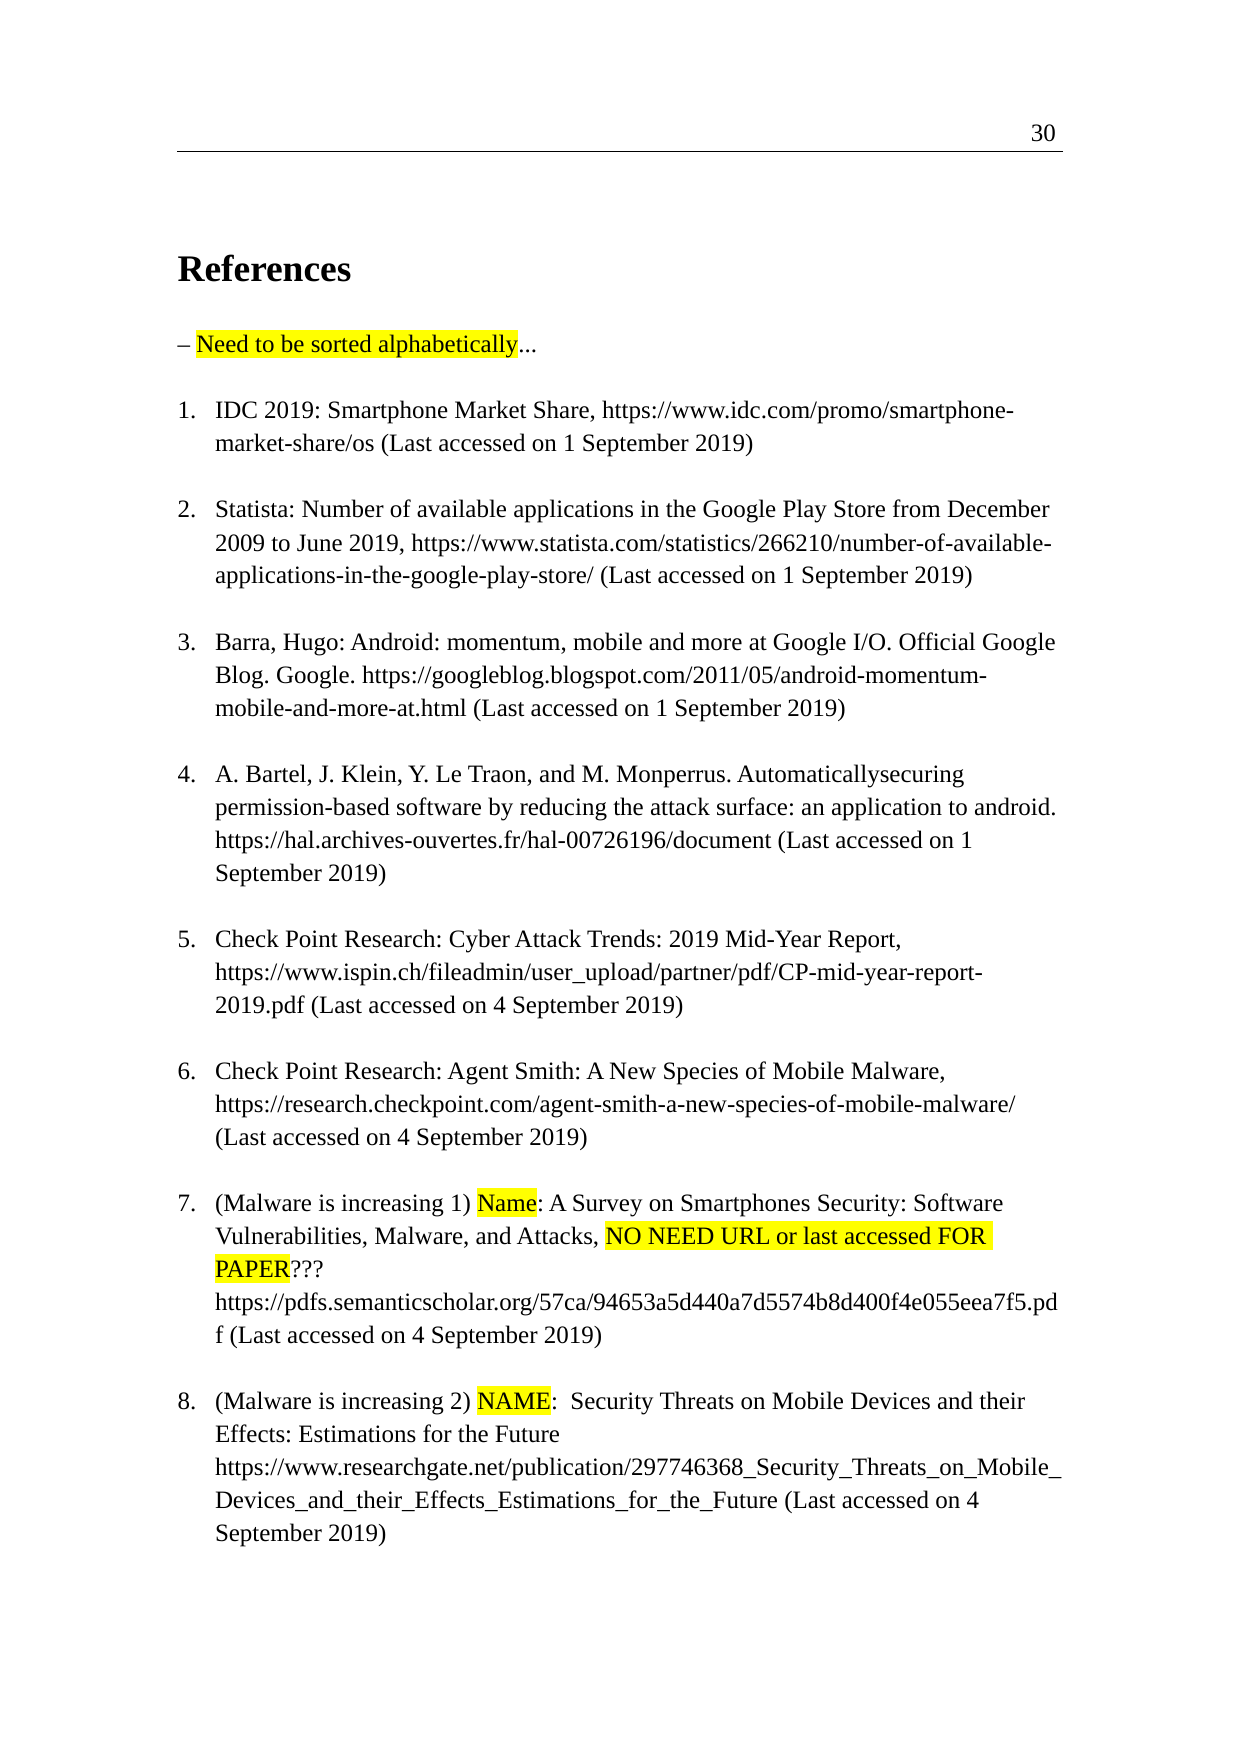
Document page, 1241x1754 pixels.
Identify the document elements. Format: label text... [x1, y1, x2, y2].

list Check Point Research: Cyber Attack Trends: 2019 Mid-Year Report, https://www.ispin.ch/fileadmin/user_upload/partner/pdf/CP-mid-year-report-2019.pdf (Last accessed on 4 September 2019) [177, 924, 1063, 1019]
list (Malware is increasing 1) Name: A Survey on Smartphones Security: Software Vulnerabilities, Malware, and Attacks, NO NEED URL or last accessed FOR PAPER??? https://pdfs.semanticscholar.org/57ca/94653a5d440a7d5574b8d400f4e055eea7f5.pdf (Last accessed on 4 September 2019) [177, 1188, 1063, 1349]
list A. Bartel, J. Klein, Y. Le Traon, and M. Monperrus. Automaticallysecuring permission-based software by reducing the attack surface: an application to android. https://hal.archives-ouvertes.fr/hal-00726196/document (Last accessed on 1 September 2019) [177, 759, 1063, 887]
list IDC 2019: Smartphone Market Share, https://www.idc.com/promo/smartphone-market-share/os (Last accessed on 1 September 2019) [177, 396, 1063, 457]
list (Malware is increasing 2) NAME: Security Threats on Mobile Devices and their Effects: Estimations for the Future https://www.researchgate.net/publication/297746368_Security_Threats_on_Mobile_Devices_and_their_Effects_Estimations_for_the_Future (Last accessed on 4 September 2019) [177, 1386, 1063, 1547]
list Statista: Number of available applications in the Google Play Store from December 2009 to June 2019, https://www.statista.com/statistics/266210/number-of-available-applications-in-the-google-play-store/ (Last accessed on 1 September 2019) [177, 494, 1063, 589]
text References [177, 247, 1063, 290]
text – Need to be sorted alphabetically... [177, 329, 1063, 358]
list Check Point Research: Agent Smith: A New Species of Mobile Malware, https://research.checkpoint.com/agent-smith-a-new-species-of-mobile-malware/ (Last accessed on 4 September 2019) [177, 1056, 1063, 1151]
list Barra, Hugo: Android: momentum, mobile and more at Google I/O. Official Google Blog. Google. https://googleblog.blogspot.com/2011/05/android-momentum-mobile-and-more-at.html (Last accessed on 1 September 2019) [177, 627, 1063, 721]
